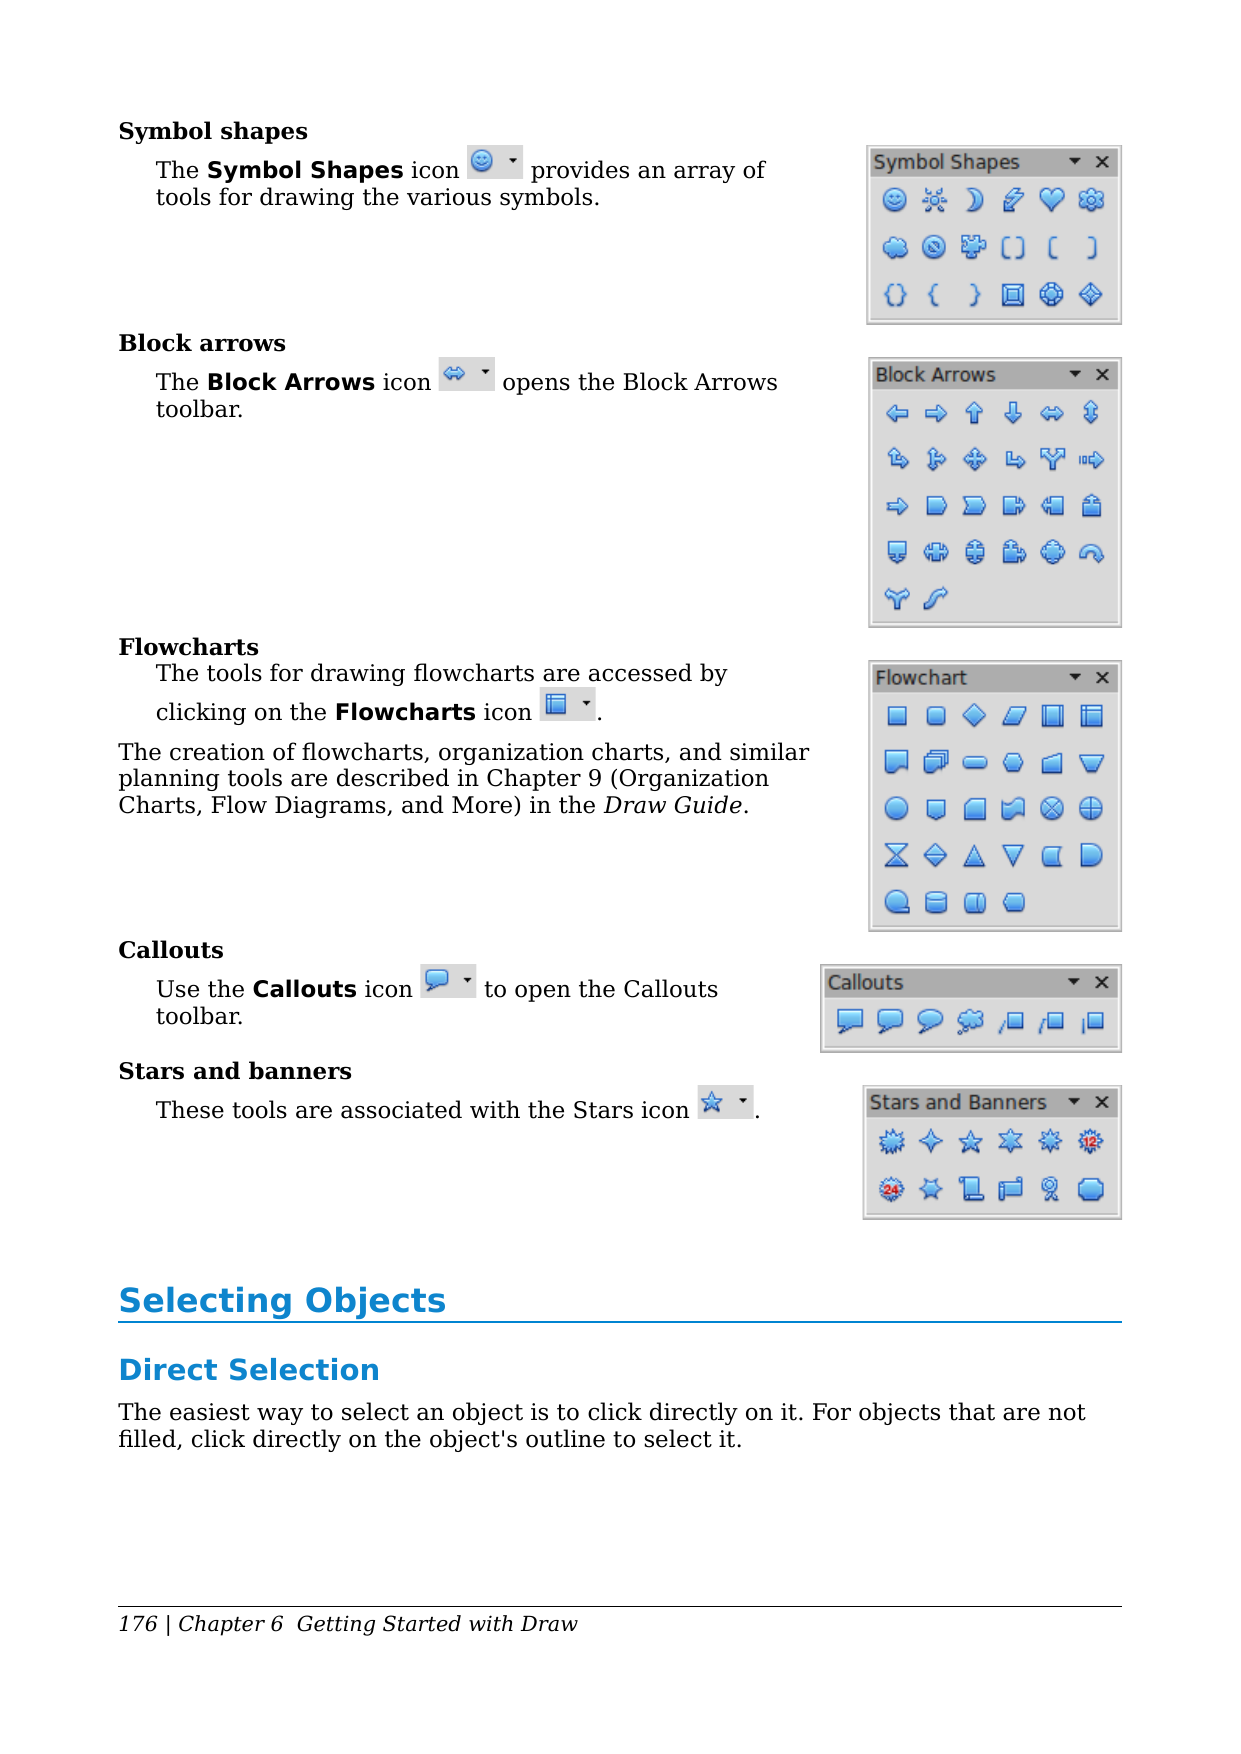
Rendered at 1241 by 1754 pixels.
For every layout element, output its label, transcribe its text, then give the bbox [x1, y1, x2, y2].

picture [438, 357, 495, 391]
subtitle Direct Selection [118, 1353, 1122, 1387]
subtitle Selecting Objects [118, 1282, 1122, 1321]
table_header [787, 1085, 1122, 1240]
table_header [802, 145, 866, 324]
picture [539, 687, 596, 721]
table_header These tools are associated with the Stars icon . [118, 1085, 787, 1240]
table_header [823, 661, 868, 931]
table_header The Symbol Shapes icon provides an array of tools for drawing the various symbols. [118, 145, 802, 324]
text Stars and banners [118, 1058, 1122, 1085]
table_header The tools for drawing flowcharts are accessed by clicking on the Flowcharts icon . The creation of flowcharts, organization charts, and similar planning tools are described in Chapter 9 (Organization Charts, Flow Diagrams, and More) in the Draw Guide. [118, 661, 823, 931]
picture [868, 660, 1123, 932]
text Callouts [118, 937, 1122, 964]
text Symbol shapes [118, 118, 1122, 145]
picture [697, 1085, 754, 1119]
picture [820, 964, 1123, 1053]
picture [868, 357, 1123, 628]
picture [420, 964, 477, 998]
table_header [821, 357, 868, 628]
picture [866, 145, 1123, 325]
table_header [764, 964, 820, 1052]
text Block arrows [118, 330, 1122, 357]
table_header The Block Arrows icon opens the Block Arrows toolbar. [118, 357, 821, 628]
picture [862, 1085, 1123, 1220]
picture [467, 145, 524, 179]
table_header Use the Callouts icon to open the Callouts toolbar. [118, 964, 764, 1052]
text Flowcharts [118, 634, 1122, 661]
text The easiest way to select an object is to click directly on it. For objects that are not filled, click directly on the object's outline to select it. [118, 1399, 1122, 1453]
